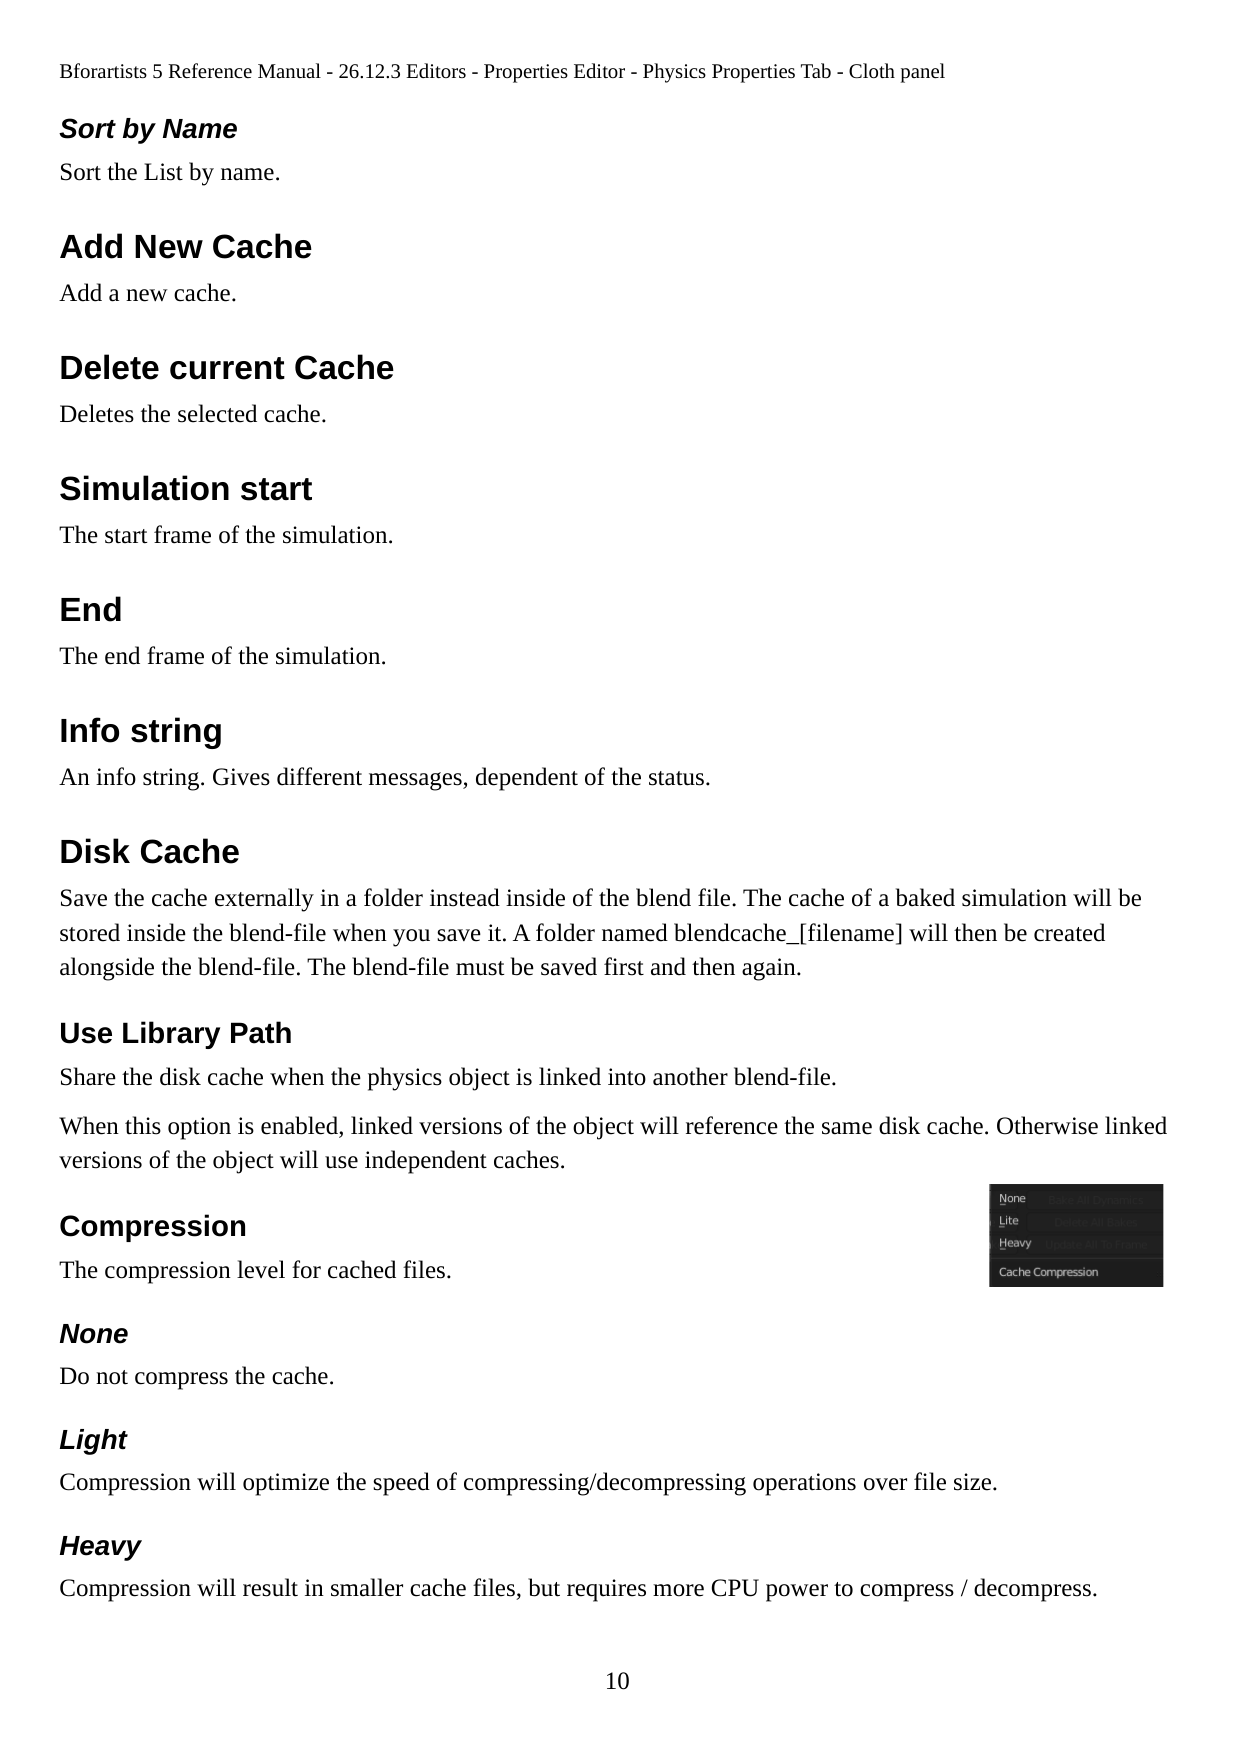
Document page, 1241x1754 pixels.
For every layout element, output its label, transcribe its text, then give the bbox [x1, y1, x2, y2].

subtitle Info string [59, 711, 1181, 750]
picture [989, 1184, 1164, 1287]
text Share the disk cache when the physics object is linked into another blend-file. [59, 1062, 1181, 1091]
subtitle Heavy [59, 1529, 1181, 1561]
subtitle Sort by Name [59, 113, 1181, 144]
subtitle Add New Cache [59, 227, 1181, 266]
text Do not compress the cache. [59, 1361, 1181, 1390]
subtitle End [59, 590, 1181, 629]
subtitle Simulation start [59, 469, 1181, 508]
subtitle [1164, 1209, 1181, 1243]
text The compression level for cached files. [59, 1256, 989, 1284]
subtitle Disk Cache [59, 832, 1181, 871]
text An info string. Gives different messages, dependent of the status. [59, 762, 1181, 791]
text Compression will result in smaller cache files, but requires more CPU power to compress / decompress. [59, 1573, 1181, 1602]
text The start frame of the simulation. [59, 520, 1181, 549]
subtitle Light [59, 1423, 1181, 1455]
subtitle Compression [59, 1209, 989, 1243]
text Add a new cache. [59, 278, 1181, 307]
text Compression will optimize the speed of compressing/decompressing operations over file size. [59, 1467, 1181, 1496]
text Sort the List by name. [59, 157, 1181, 186]
text When this option is enabled, linked versions of the object will reference the same disk cache. Otherwise linked versions of the object will use independent caches. [59, 1111, 1181, 1174]
text Save the cache externally in a folder instead inside of the blend file. The cache of a baked simulation will be stored inside the blend-file when you save it. A folder named blendcache_[filename] will then be created alongside the blend-file. The blend-file must be saved first and then again. [59, 883, 1181, 981]
subtitle Delete current Cache [59, 348, 1181, 387]
subtitle None [59, 1317, 1181, 1349]
text Deletes the selected cache. [59, 399, 1181, 428]
subtitle Use Library Path [59, 1016, 1181, 1049]
text The end frame of the simulation. [59, 641, 1181, 670]
